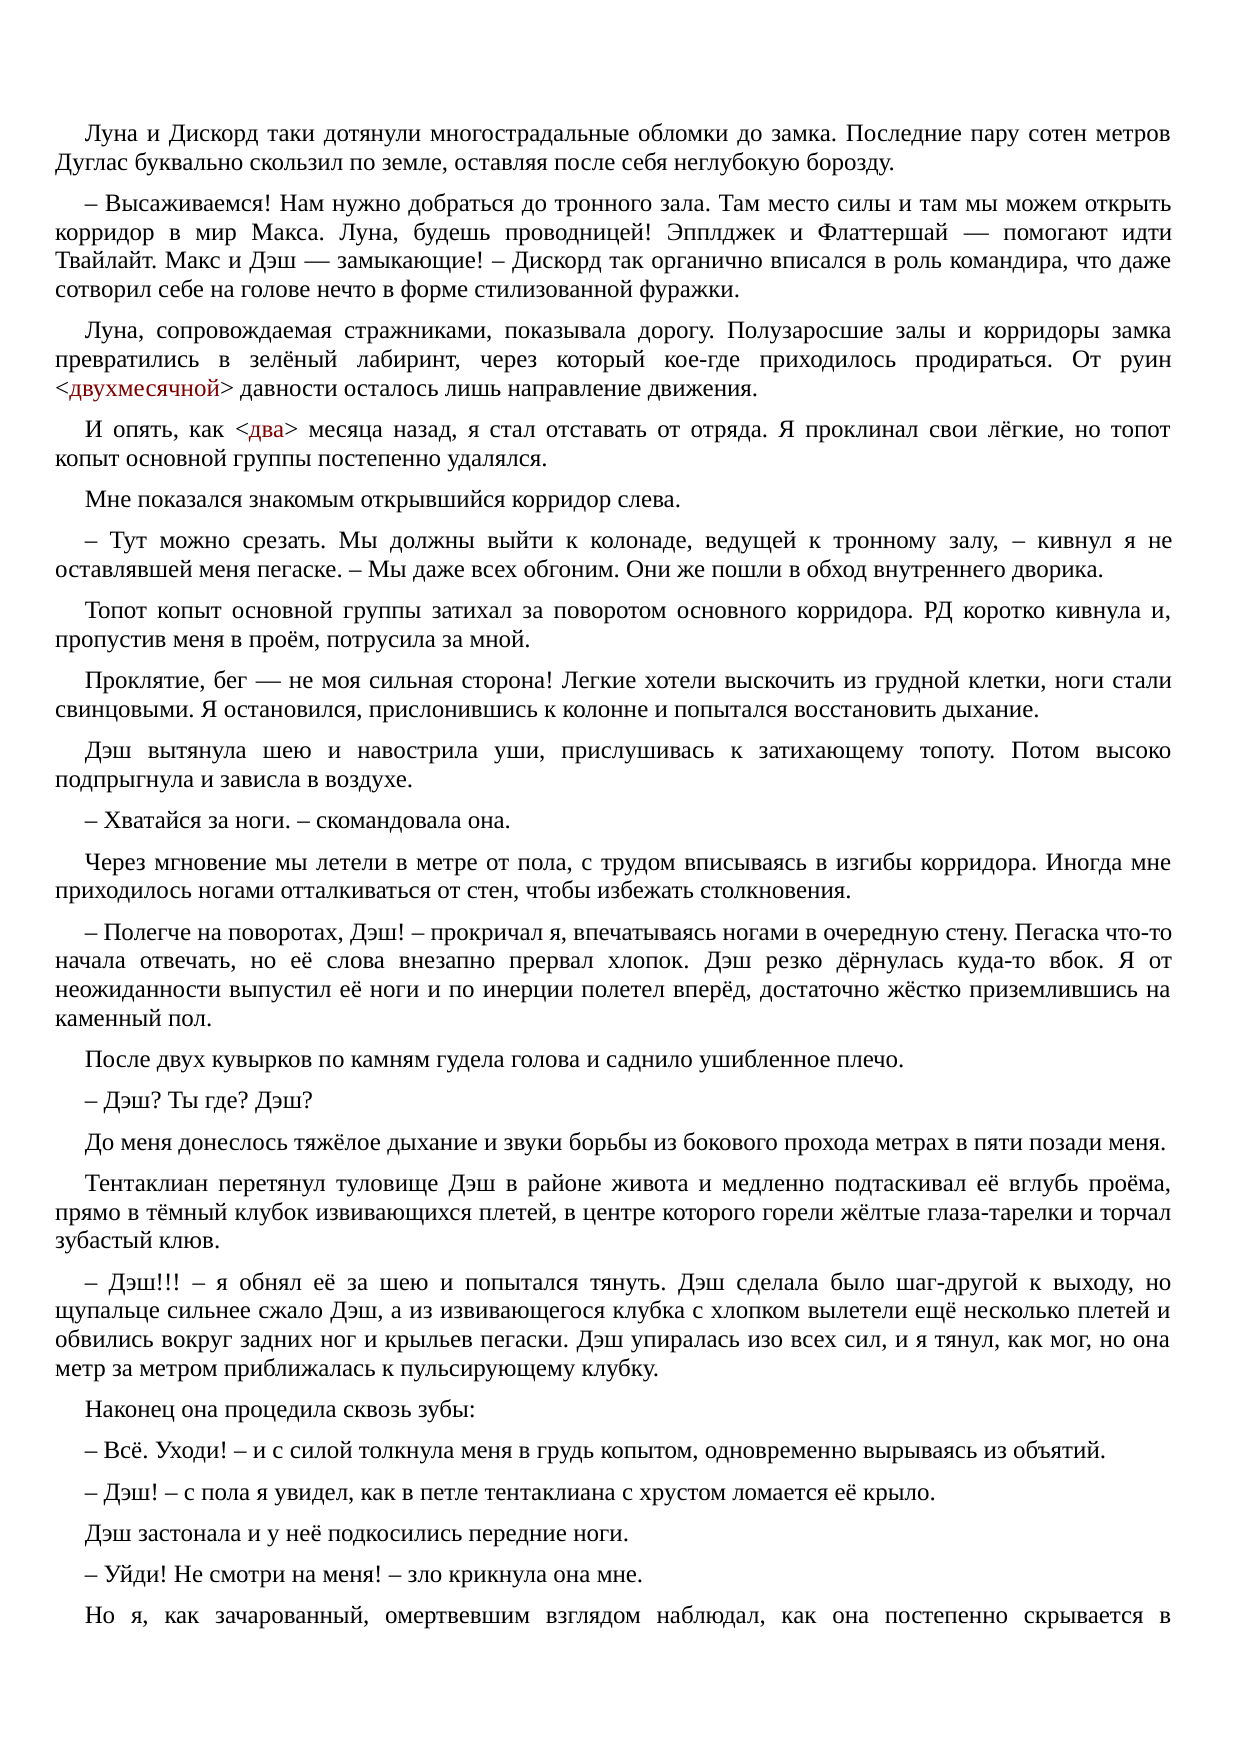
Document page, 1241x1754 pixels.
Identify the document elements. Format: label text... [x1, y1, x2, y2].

text Луна, сопровождаемая стражниками, показывала дорогу. Полузаросшие залы и корридоры замка превратились в зелёный лабиринт, через который кое-где приходилось продираться. От руин <двухмесячной> давности осталось лишь направление движения. [55, 316, 1172, 402]
text Топот копыт основной группы затихал за поворотом основного корридора. РД коротко кивнула и, пропустив меня в проём, потрусила за мной. [55, 596, 1172, 653]
text Через мгновение мы летели в метре от пола, с трудом вписываясь в изгибы корридора. Иногда мне приходилось ногами отталкиваться от стен, чтобы избежать столкновения. [55, 847, 1172, 904]
text – Хватайся за ноги. – скомандовала она. [55, 806, 1172, 834]
text Тентаклиан перетянул туловище Дэш в районе живота и медленно подтаскивал её вглубь проёма, прямо в тёмный клубок извивающихся плетей, в центре которого горели жёлтые глаза-тарелки и торчал зубастый клюв. [55, 1168, 1172, 1254]
text – Полегче на поворотах, Дэш! – прокричал я, впечатываясь ногами в очередную стену. Пегаска что-то начала отвечать, но её слова внезапно прервал хлопок. Дэш резко дёрнулась куда-то вбок. Я от неожиданности выпустил её ноги и по инерции полетел вперёд, достаточно жёстко приземлившись на каменный пол. [55, 917, 1172, 1032]
text Дэш вытянула шею и навострила уши, прислушивась к затихающему топоту. Потом высоко подпрыгнула и зависла в воздухе. [55, 736, 1172, 793]
text Наконец она процедила сквозь зубы: [55, 1394, 1172, 1423]
text – Высаживаемся! Нам нужно добраться до тронного зала. Там место силы и там мы можем открыть корридор в мир Макса. Луна, будешь проводницей! Эпплджек и Флаттершай — помогают идти Твайлайт. Макс и Дэш — замыкающие! – Дискорд так органично вписался в роль командира, что даже сотворил себе на голове нечто в форме стилизованной фуражки. [55, 188, 1172, 303]
text Дэш застонала и у неё подкосились передние ноги. [55, 1518, 1172, 1547]
text – Дэш! – с пола я увидел, как в петле тентаклиана с хрустом ломается её крыло. [55, 1477, 1172, 1506]
text – Всё. Уходи! – и с силой толкнула меня в грудь копытом, одновременно вырываясь из объятий. [55, 1436, 1172, 1464]
text И опять, как <два> месяца назад, я стал отставать от отряда. Я проклинал свои лёгкие, но топот копыт основной группы постепенно удалялся. [55, 414, 1172, 472]
text Мне показался знакомым открывшийся корридор слева. [55, 484, 1172, 513]
text – Дэш!!! – я обнял её за шею и попытался тянуть. Дэш сделала было шаг-другой к выходу, но щупальце сильнее сжало Дэш, а из извивающегося клубка с хлопком вылетели ещё несколько плетей и обвились вокруг задних ног и крыльев пегаски. Дэш упиралась изо всех сил, и я тянул, как мог, но она метр за метром приближалась к пульсирующему клубку. [55, 1267, 1172, 1382]
text Луна и Дискорд таки дотянули многострадальные обломки до замка. Последние пару сотен метров Дуглас буквально скользил по земле, оставляя после себя неглубокую борозду. [55, 118, 1172, 176]
text – Уйди! Не смотри на меня! – зло крикнула она мне. [55, 1559, 1172, 1588]
text Проклятие, бег — не моя сильная сторона! Легкие хотели выскочить из грудной клетки, ноги стали свинцовыми. Я остановился, прислонившись к колонне и попытался восстановить дыхание. [55, 666, 1172, 723]
text Но я, как зачарованный, омертвевшим взглядом наблюдал, как она постепенно скрывается в [55, 1601, 1172, 1629]
text – Тут можно срезать. Мы должны выйти к колонаде, ведущей к тронному залу, – кивнул я не оставлявшей меня пегаске. – Мы даже всех обгоним. Они же пошли в обход внутреннего дворика. [55, 526, 1172, 583]
text После двух кувырков по камням гудела голова и саднило ушибленное плечо. [55, 1044, 1172, 1073]
text До меня донеслось тяжёлое дыхание и звуки борьбы из бокового прохода метрах в пяти позади меня. [55, 1127, 1172, 1156]
text – Дэш? Ты где? Дэш? [55, 1086, 1172, 1114]
